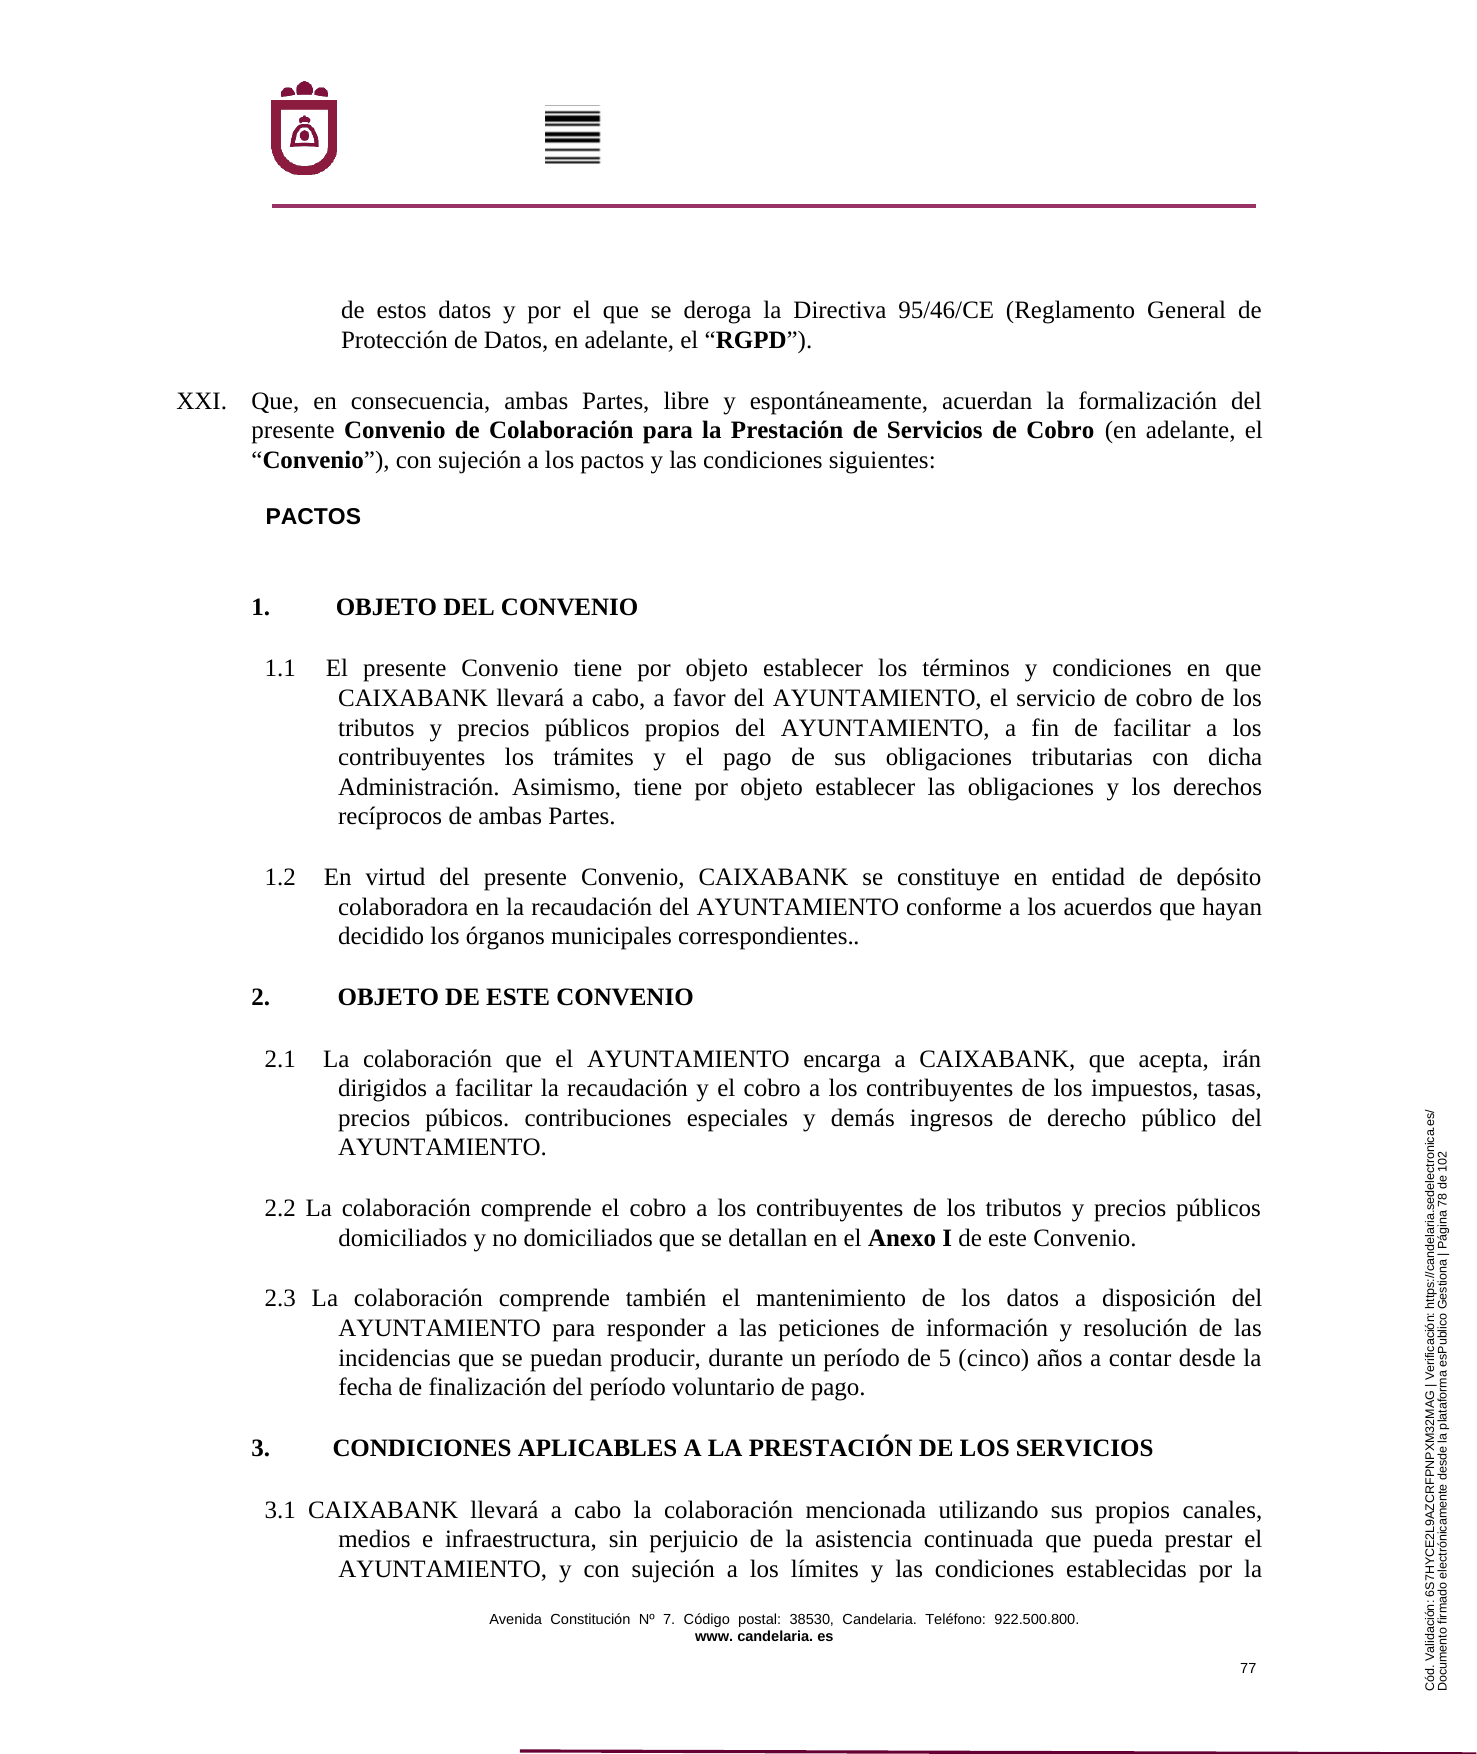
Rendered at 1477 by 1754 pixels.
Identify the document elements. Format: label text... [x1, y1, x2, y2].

list Que, en consecuencia, ambas Partes, libre y espontáneamente, acuerdan la formalización del presente Convenio de Colaboración para la Prestación de Servicios de Cobro (en adelante, el “Convenio”), con sujeción a los pactos y las condiciones siguientes: [176, 386, 1263, 474]
text 3.1 CAIXABANK llevará a cabo la colaboración mencionada utilizando sus propios canales, medios e infraestructura, sin perjuicio de la asistencia continuada que pueda prestar el AYUNTAMIENTO, y con sujeción a los límites y las condiciones establecidas por la [264, 1495, 1263, 1583]
subtitle PACTOS [265, 503, 1264, 529]
subtitle 3. CONDICIONES APLICABLES A LA PRESTACIÓN DE LOS SERVICIOS [251, 1433, 1269, 1462]
subtitle 1. OBJETO DEL CONVENIO [251, 592, 1269, 621]
text 2.1 La colaboración que el AYUNTAMIENTO encarga a CAIXABANK, que acepta, irán dirigidos a facilitar la recaudación y el cobro a los contribuyentes de los impuestos, tasas, precios púbicos. contribuciones especiales y demás ingresos de derecho público del AYUNTAMIENTO. [264, 1044, 1263, 1161]
text 1.1 El presente Convenio tiene por objeto establecer los términos y condiciones en que CAIXABANK llevará a cabo, a favor del AYUNTAMIENTO, el servicio de cobro de los tributos y precios públicos propios del AYUNTAMIENTO, a fin de facilitar a los contribuyentes los trámites y el pago de sus obligaciones tributarias con dicha Administración. Asimismo, tiene por objeto establecer las obligaciones y los derechos recíprocos de ambas Partes. [264, 653, 1263, 830]
text 1.2 En virtud del presente Convenio, CAIXABANK se constituye en entidad de depósito colaboradora en la recaudación del AYUNTAMIENTO conforme a los acuerdos que hayan decidido los órganos municipales correspondientes.. [264, 862, 1263, 950]
text de estos datos y por el que se deroga la Directiva 95/46/CE (Reglamento General de Protección de Datos, en adelante, el “RGPD”). [340, 296, 1263, 354]
text 2.3 La colaboración comprende también el mantenimiento de los datos a disposición del AYUNTAMIENTO para responder a las peticiones de información y resolución de las incidencias que se puedan producir, durante un período de 5 (cinco) años a contar desde la fecha de finalización del período voluntario de pago. [264, 1283, 1263, 1401]
text 2.2 La colaboración comprende el cobro a los contribuyentes de los tributos y precios públicos domiciliados y no domiciliados que se detallan en el Anexo I de este Convenio. [264, 1193, 1263, 1252]
subtitle 2. OBJETO DE ESTE CONVENIO [251, 982, 1269, 1011]
